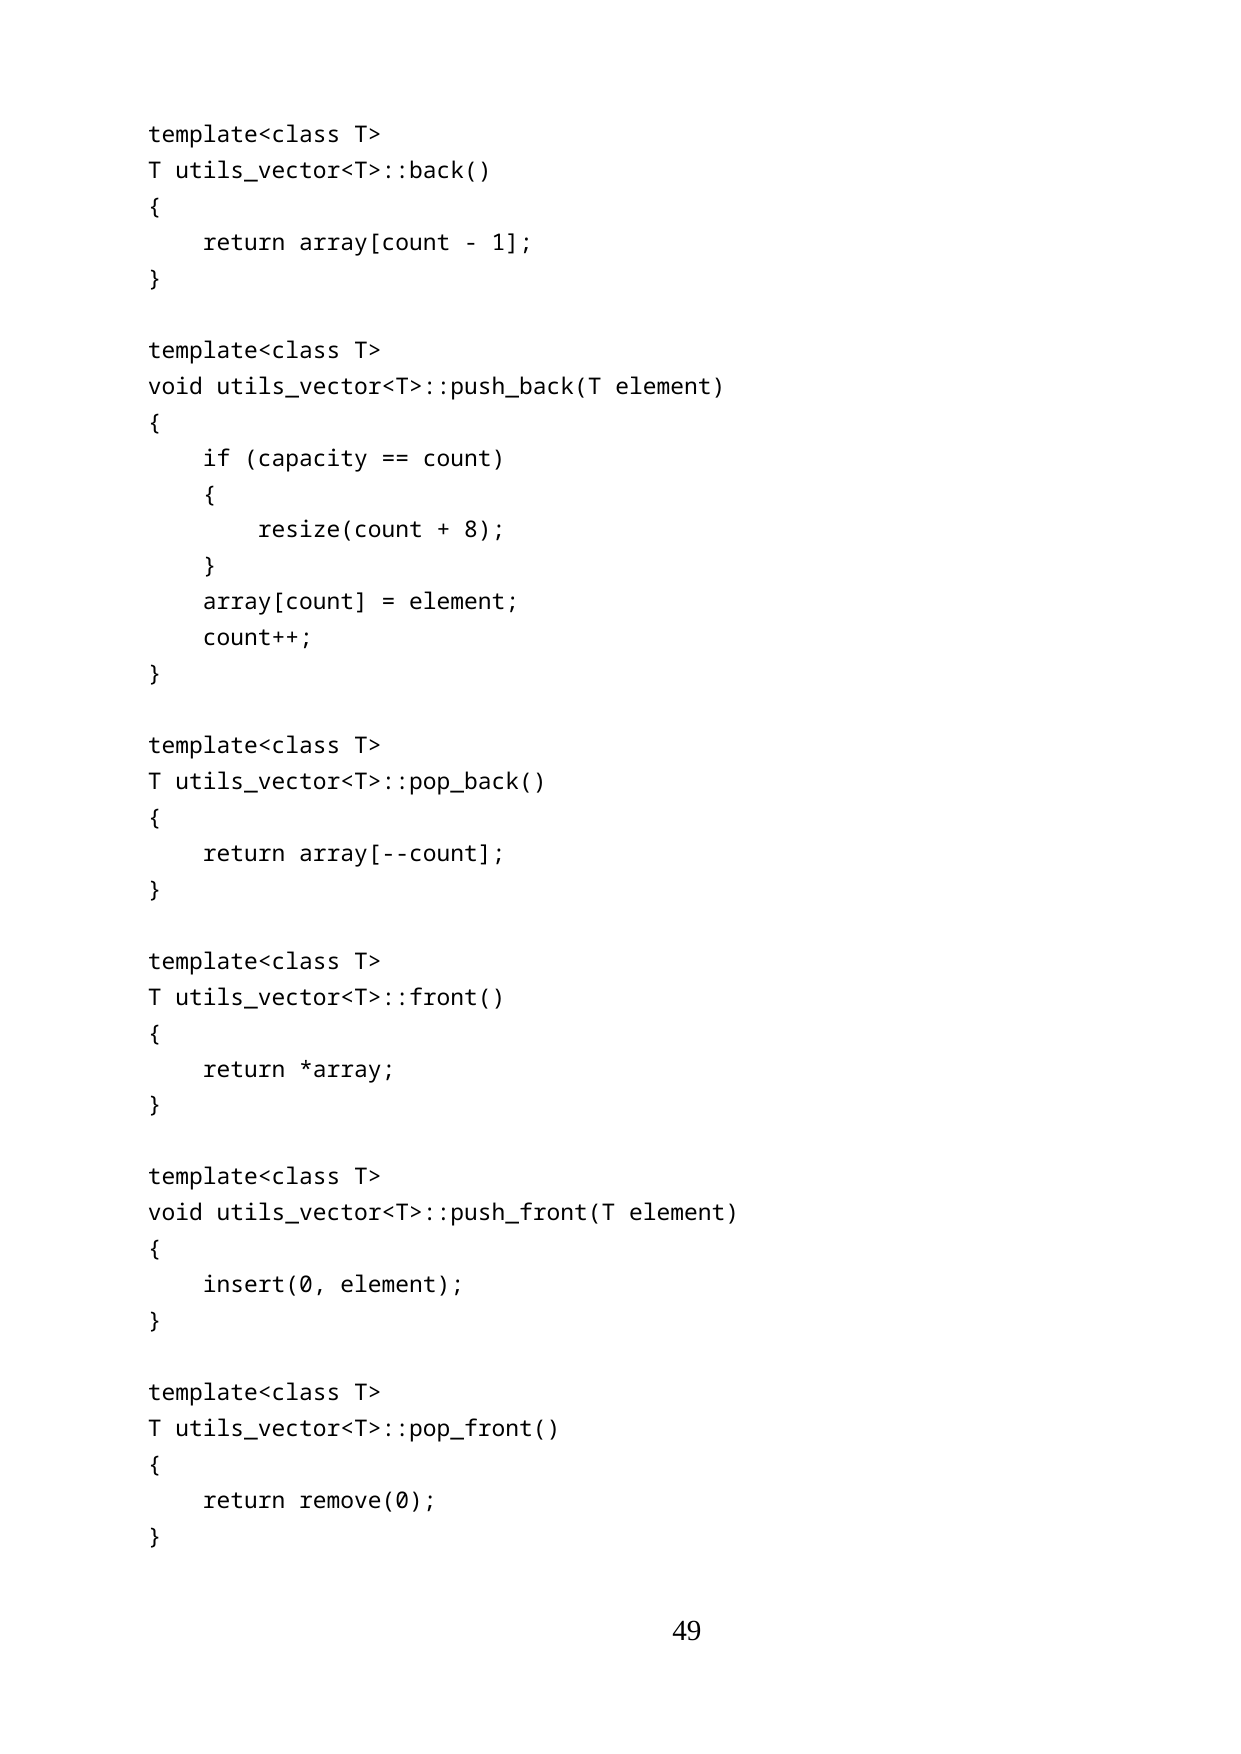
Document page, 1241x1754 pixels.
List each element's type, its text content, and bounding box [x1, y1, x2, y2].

text } [148, 1304, 1152, 1335]
text count++; [148, 621, 1152, 652]
text template<class T> [148, 1160, 1152, 1192]
text T utils_vector<T>::front() [148, 981, 1152, 1012]
text template<class T> [148, 118, 1152, 149]
text { [148, 1232, 1152, 1263]
text } [148, 873, 1152, 904]
text array[count] = element; [148, 585, 1152, 617]
text void utils_vector<T>::push_back(T element) [148, 370, 1152, 401]
text template<class T> [148, 334, 1152, 365]
text return array[--count]; [148, 837, 1152, 868]
text { [148, 801, 1152, 832]
text return array[count - 1]; [148, 226, 1152, 257]
text insert(0, element); [148, 1268, 1152, 1299]
text T utils_vector<T>::pop_front() [148, 1412, 1152, 1443]
text } [148, 549, 1152, 581]
text { [148, 477, 1152, 509]
text { [148, 406, 1152, 437]
text { [148, 1448, 1152, 1479]
text return remove(0); [148, 1484, 1152, 1515]
text template<class T> [148, 729, 1152, 760]
text resize(count + 8); [148, 513, 1152, 545]
text void utils_vector<T>::push_front(T element) [148, 1196, 1152, 1227]
text template<class T> [148, 945, 1152, 976]
text } [148, 1088, 1152, 1120]
text { [148, 190, 1152, 221]
text if (capacity == count) [148, 442, 1152, 473]
text T utils_vector<T>::back() [148, 154, 1152, 185]
text } [148, 1520, 1152, 1551]
text } [148, 657, 1152, 688]
text { [148, 1017, 1152, 1048]
text T utils_vector<T>::pop_back() [148, 765, 1152, 796]
text } [148, 262, 1152, 293]
text template<class T> [148, 1376, 1152, 1407]
text return *array; [148, 1052, 1152, 1084]
